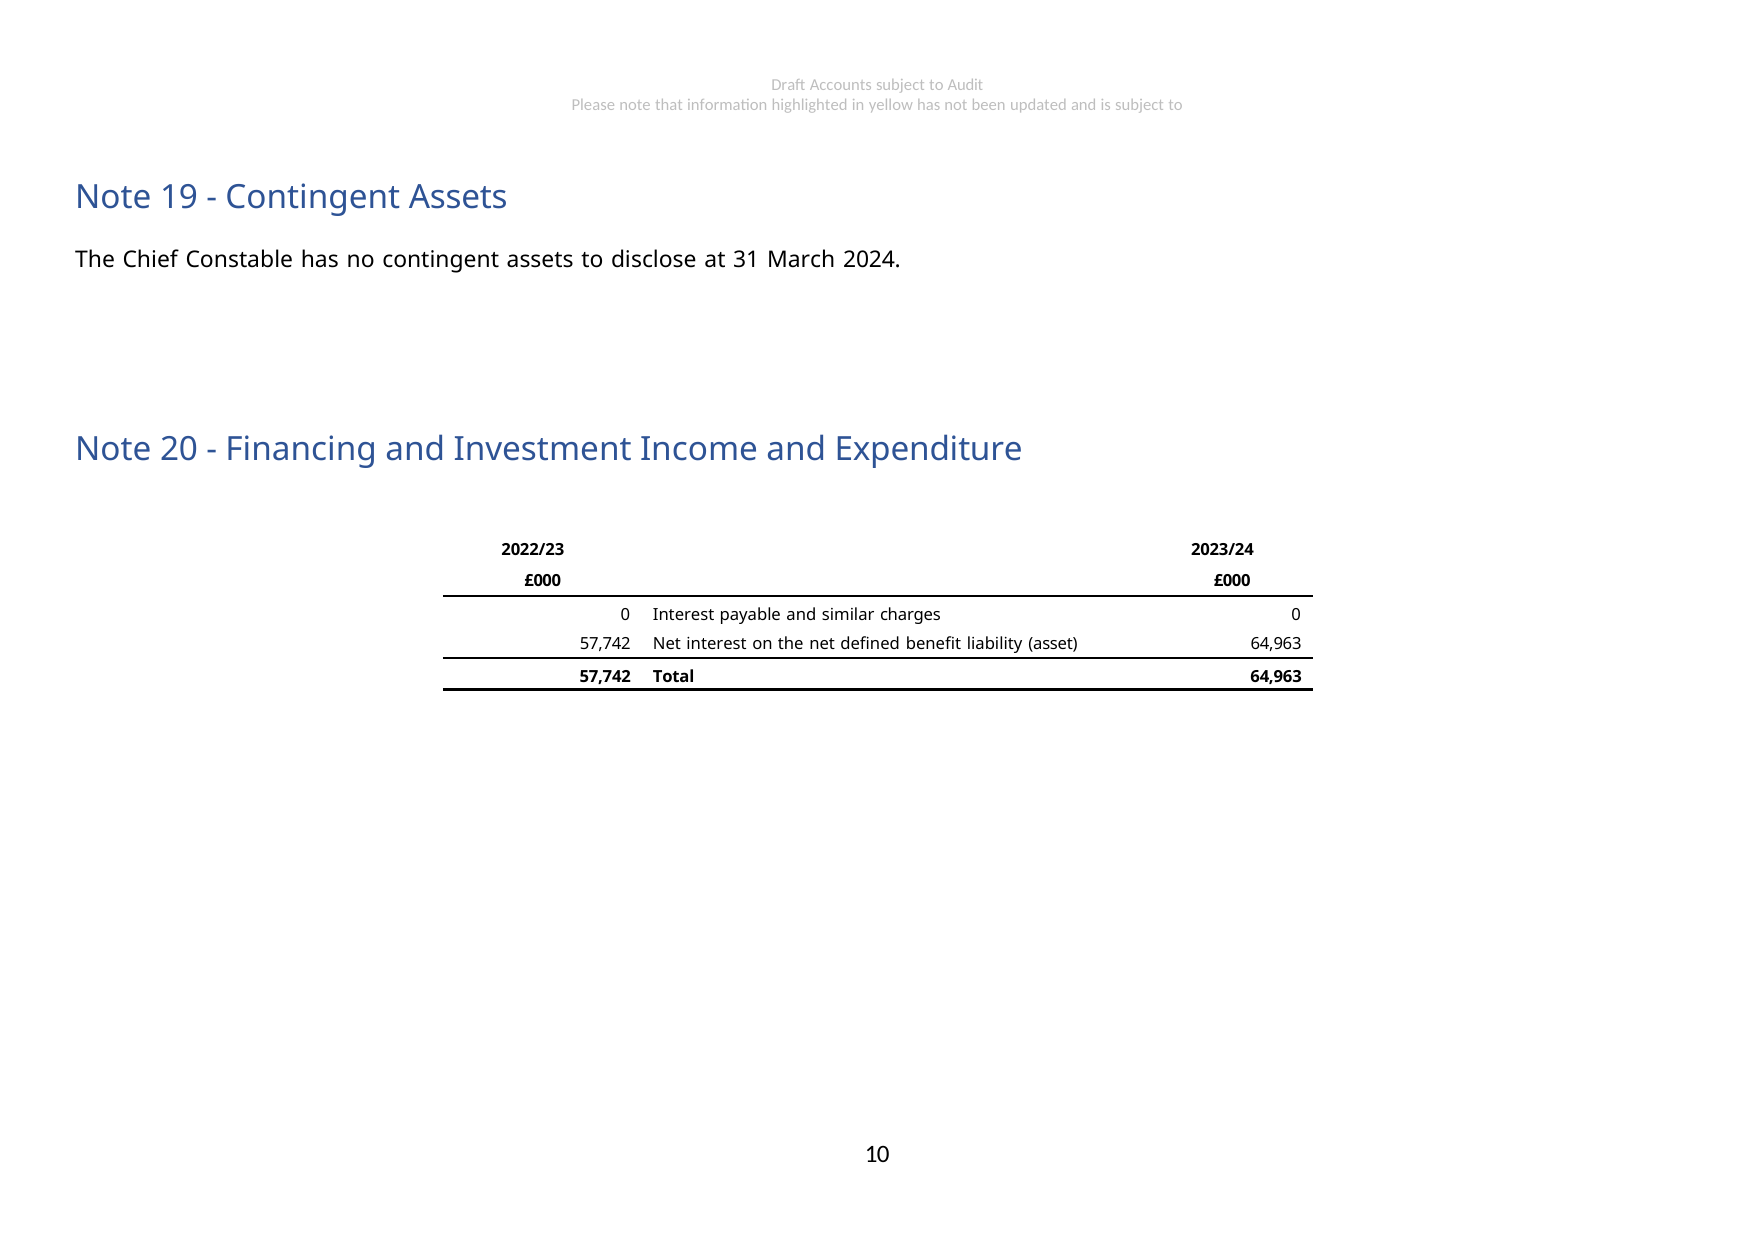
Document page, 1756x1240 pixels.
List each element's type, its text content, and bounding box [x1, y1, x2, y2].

table_cell 0 [1148, 597, 1312, 626]
table_cell 57,742 [443, 626, 642, 657]
table_cell [642, 564, 1148, 594]
table_cell 64,963 [1148, 626, 1312, 657]
subtitle Note 19 - Contingent Assets [75, 173, 1695, 218]
table_header 2023/24 [1148, 538, 1312, 563]
table_cell Total [642, 659, 1148, 688]
subtitle Note 20 - Financing and Investment Income and Expenditure [75, 425, 1695, 471]
table_cell £000 [443, 564, 642, 594]
text The Chief Constable has no contingent assets to disclose at 31 March 2024. [75, 243, 1695, 275]
table_header 2022/23 [443, 538, 642, 563]
table_cell £000 [1148, 564, 1312, 594]
table_cell 64,963 [1148, 659, 1312, 688]
table_cell Net interest on the net defined benefit liability (asset) [642, 626, 1148, 657]
table_header [642, 538, 1148, 563]
table_cell 0 [443, 597, 642, 626]
table_cell Interest payable and similar charges [642, 597, 1148, 626]
table_cell 57,742 [443, 659, 642, 688]
